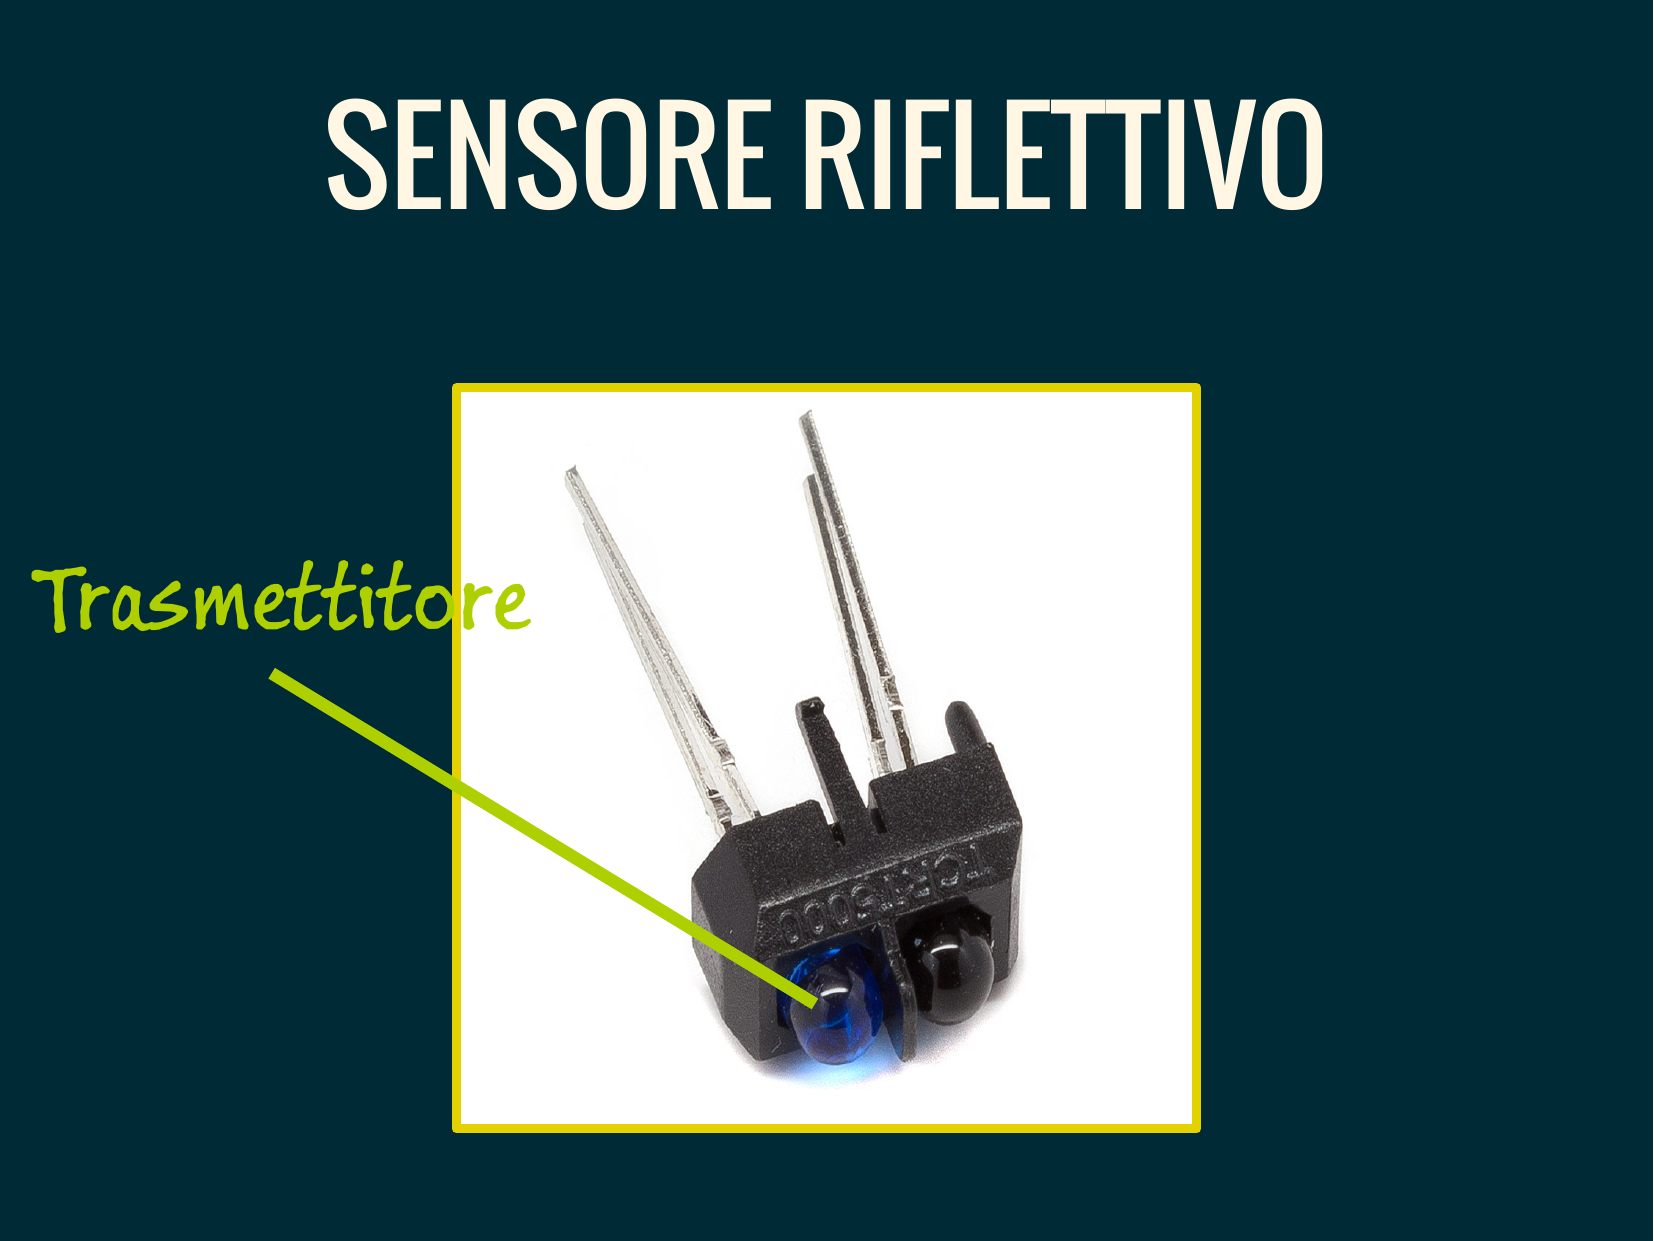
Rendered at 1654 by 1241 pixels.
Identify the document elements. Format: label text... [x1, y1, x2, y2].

picture [460, 392, 1193, 1125]
text_box Trasmettitore [17, 536, 545, 675]
title Sensore riflettivo [82, 49, 1571, 257]
